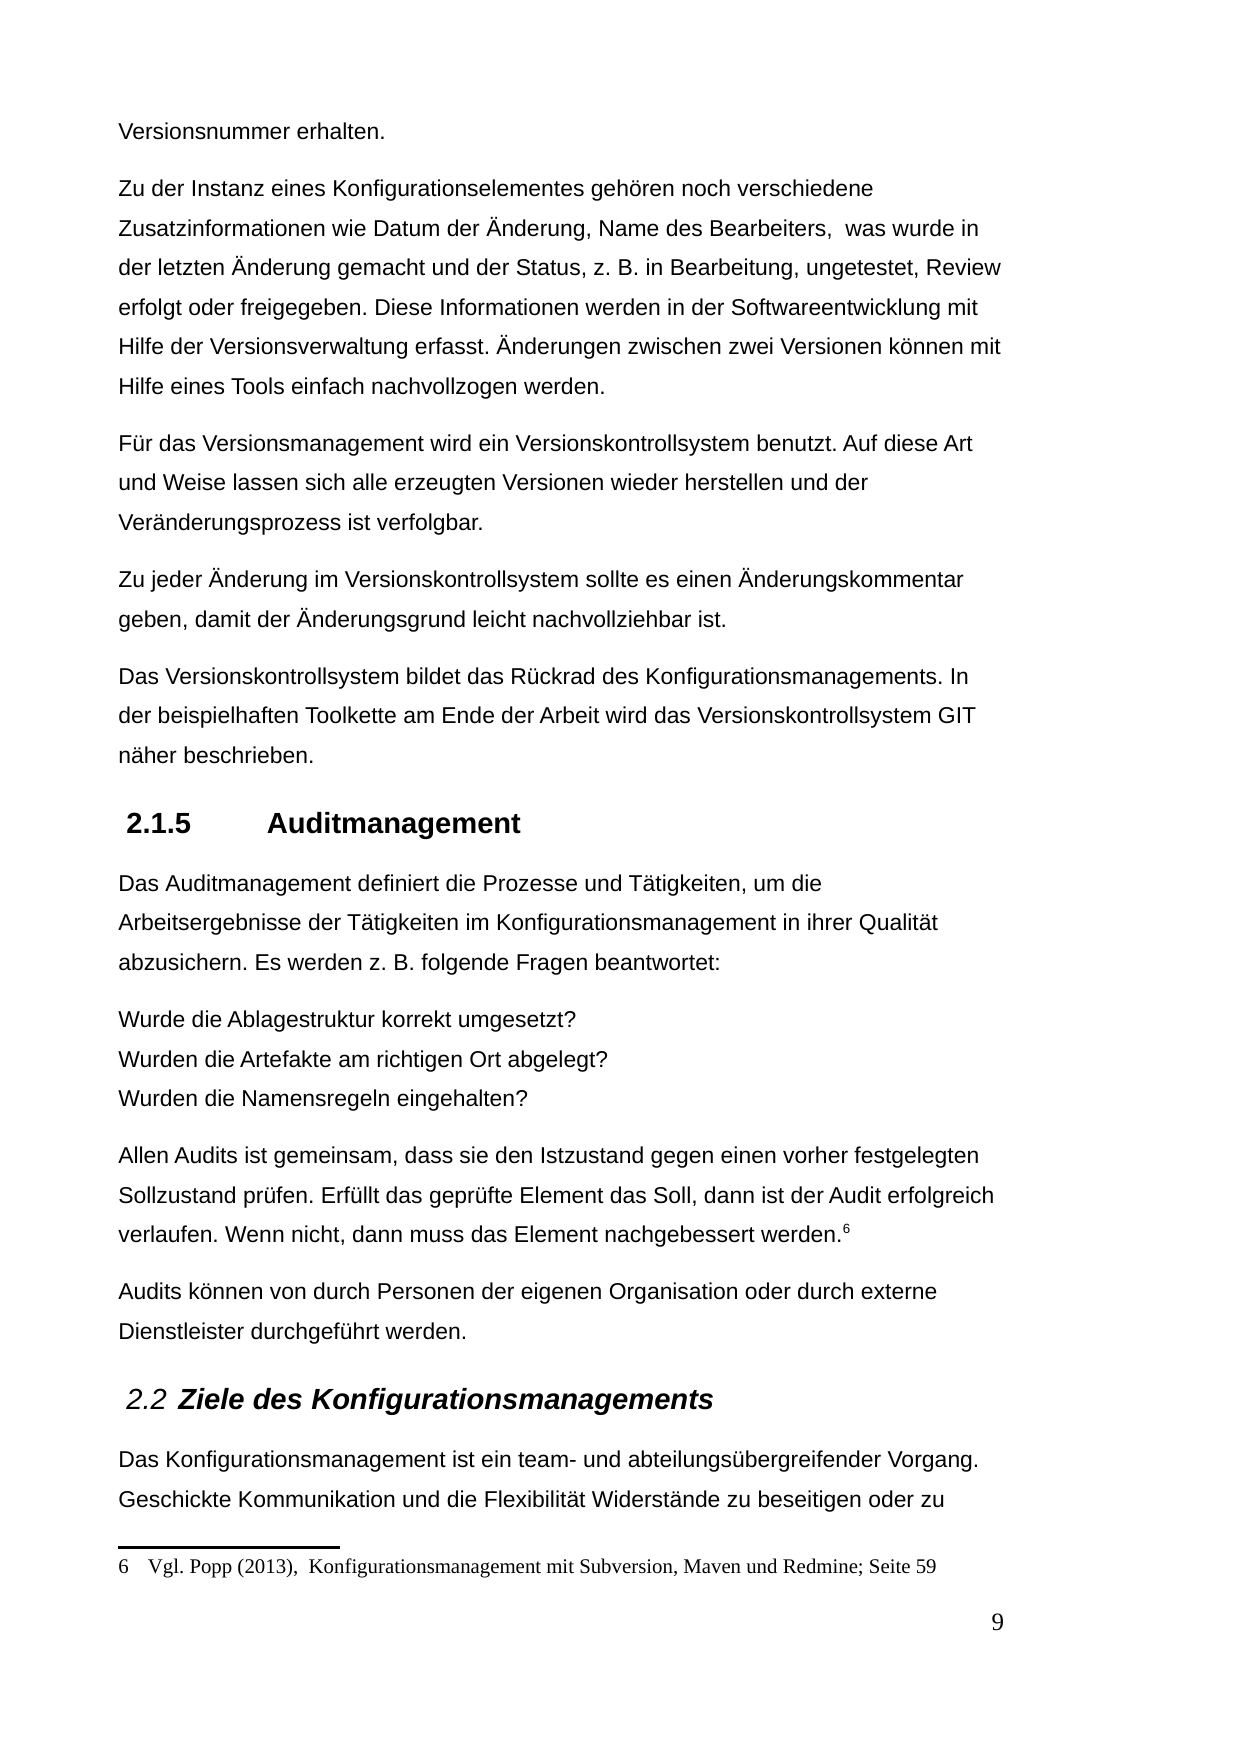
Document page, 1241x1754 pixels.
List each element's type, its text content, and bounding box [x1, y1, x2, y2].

text Das Auditmanagement definiert die Prozesse und Tätigkeiten, um die Arbeitsergebnisse der Tätigkeiten im Konfigurationsmanagement in ihrer Qualität abzusichern. Es werden z. B. folgende Fragen beantwortet: [118, 870, 1004, 975]
text Zu jeder Änderung im Versionskontrollsystem sollte es einen Änderungskommentar geben, damit der Änderungsgrund leicht nachvollziehbar ist. [118, 566, 1004, 632]
text Das Konfigurationsmanagement ist ein team- und abteilungsübergreifender Vorgang. Geschickte Kommunikation und die Flexibilität Widerstände zu beseitigen oder zu [118, 1446, 1004, 1512]
subtitle Ziele des Konfigurationsmanagements [118, 1382, 1004, 1416]
subtitle Auditmanagement [118, 806, 1004, 840]
text Versionsnummer erhalten. [118, 118, 1004, 144]
text Für das Versionsmanagement wird ein Versionskontrollsystem benutzt. Auf diese Art und Weise lassen sich alle erzeugten Versionen wieder herstellen und der Veränderungsprozess ist verfolgbar. [118, 430, 1004, 535]
text Wurde die Ablagestruktur korrekt umgesetzt? Wurden die Artefakte am richtigen Ort abgelegt? Wurden die Namensregeln eingehalten? [118, 1006, 1004, 1111]
text Allen Audits ist gemeinsam, dass sie den Istzustand gegen einen vorher festgelegten Sollzustand prüfen. Erfüllt das geprüfte Element das Soll, dann ist der Audit erfolgreich verlaufen. Wenn nicht, dann muss das Element nachgebessert werden. [118, 1142, 1004, 1247]
text Audits können von durch Personen der eigenen Organisation oder durch externe Dienstleister durchgeführt werden. [118, 1278, 1004, 1344]
text Zu der Instanz eines Konfigurationselementes gehören noch verschiedene Zusatzinformationen wie Datum der Änderung, Name des Bearbeiters, was wurde in der letzten Änderung gemacht und der Status, z. B. in Bearbeitung, ungetestet, Review erfolgt oder freigegeben. Diese Informationen werden in der Softwareentwicklung mit Hilfe der Versionsverwaltung erfasst. Änderungen zwischen zwei Versionen können mit Hilfe eines Tools einfach nachvollzogen werden. [118, 175, 1004, 399]
text Das Versionskontrollsystem bildet das Rückrad des Konfigurationsmanagements. In der beispielhaften Toolkette am Ende der Arbeit wird das Versionskontrollsystem GIT näher beschrieben. [118, 663, 1004, 768]
text Vgl. Popp (2013), Konfigurationsmanagement mit Subversion, Maven und Redmine; Seite 59 [118, 1553, 1004, 1578]
